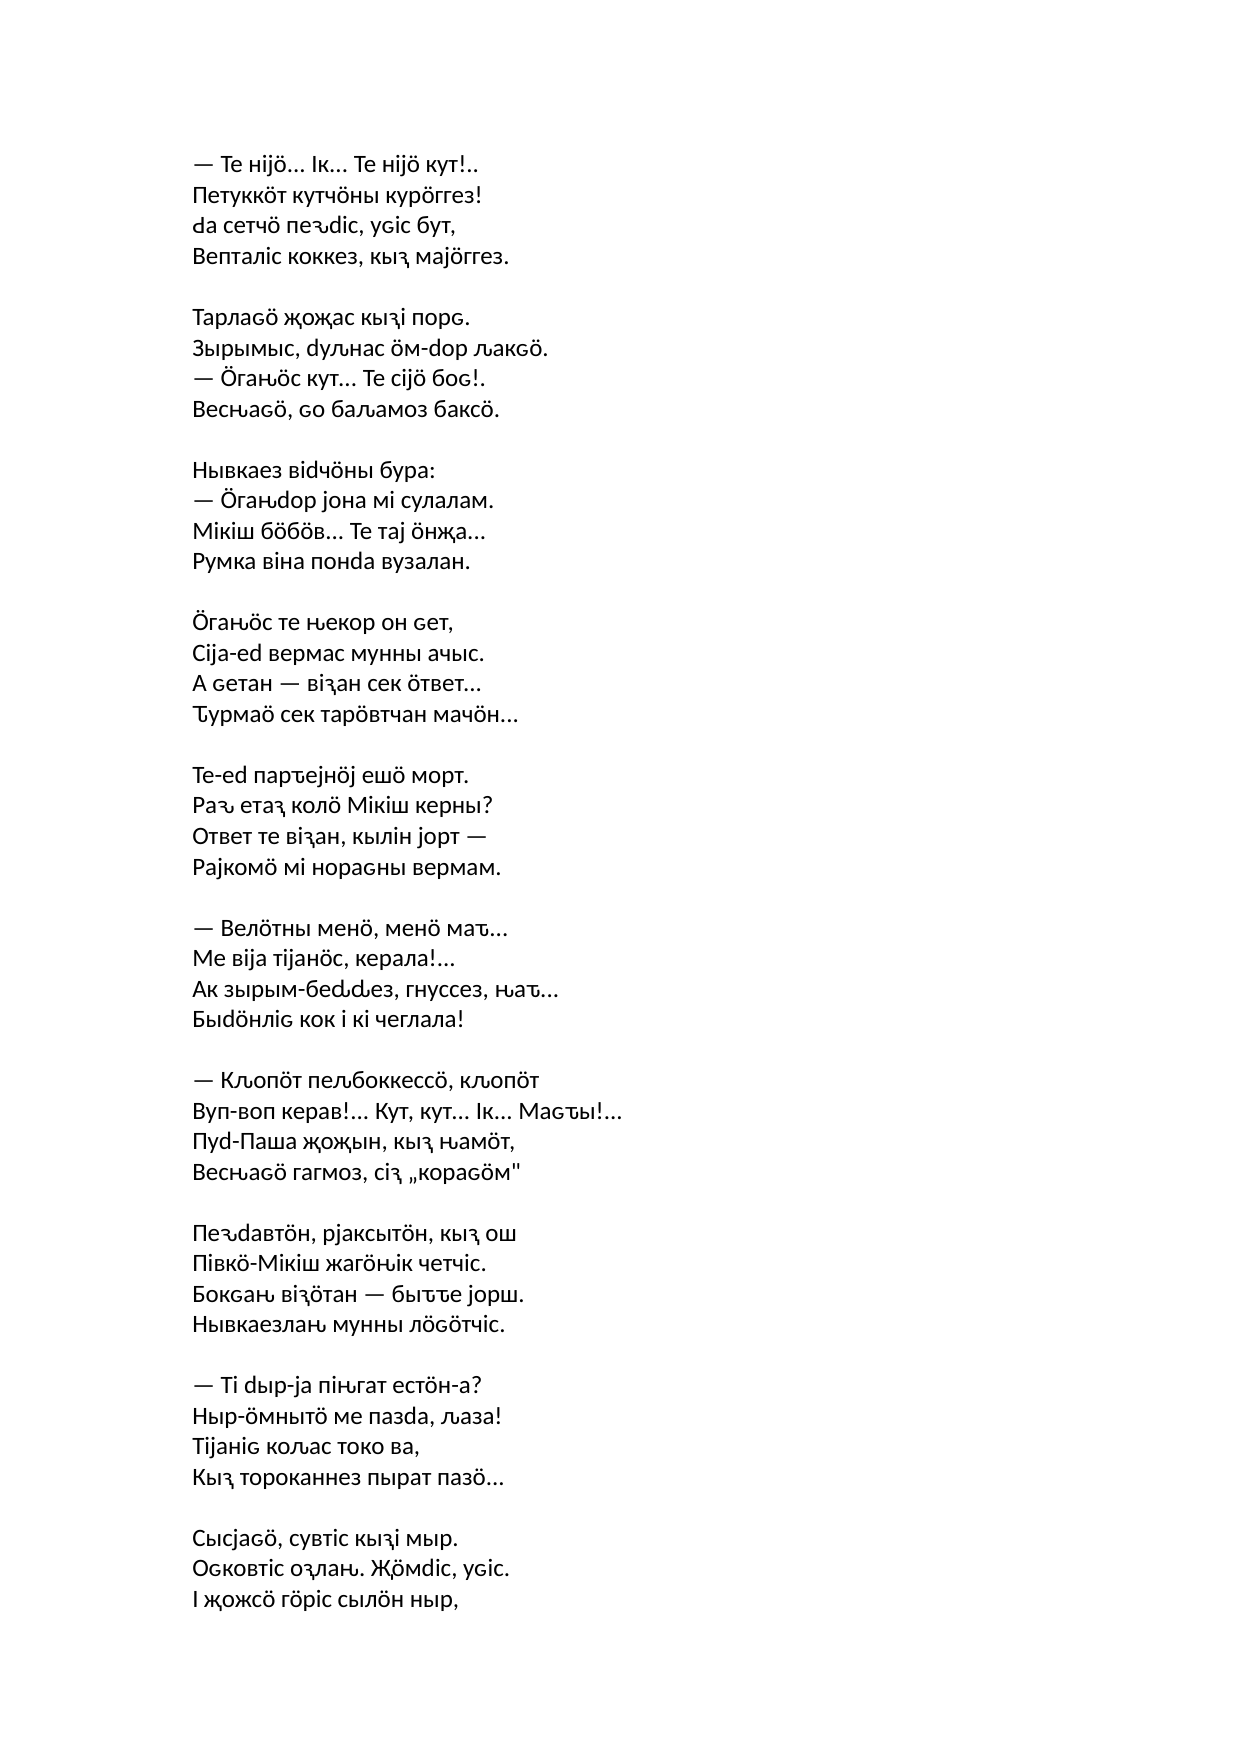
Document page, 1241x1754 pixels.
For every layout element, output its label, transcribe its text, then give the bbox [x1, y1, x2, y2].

text Нывкаезлаԋ мунны лӧԍӧтчіс. [118, 1308, 1122, 1339]
text Раԅ етаԇ колӧ Мікіш керны? [118, 789, 1122, 820]
text Ме віја тіјанӧс, керала!... [118, 942, 1122, 973]
text — Велӧтны менӧ, менӧ маԏ... [118, 912, 1122, 942]
text Зырымыс, ԁуԉнас ӧм-ԁор ԉакԍӧ. [118, 332, 1122, 362]
text — Ӧгаԋӧс кут... Те сіјӧ боԍ!. [118, 362, 1122, 393]
text Бокԍаԋ віԇӧтан — быԏԏе јорш. [118, 1278, 1122, 1308]
text Півкӧ-Мікіш жагӧԋік четчіс. [118, 1247, 1122, 1278]
text Ныр-ӧмнытӧ ме пазԁа, ԉаза! [118, 1400, 1122, 1431]
text Ответ те віԇан, кылін јорт — [118, 820, 1122, 851]
text Мікіш бӧбӧв... Те тај ӧнҗа... [118, 515, 1122, 545]
text А ԍетан — віԇан сек ӧтвет... [118, 667, 1122, 698]
text Пуԁ-Паша җоҗын, кыԇ ԋамӧт, [118, 1125, 1122, 1156]
text — Ӧгаԋԁор јона мі сулалам. [118, 484, 1122, 515]
text Тіјаніԍ коԉас токо ва, [118, 1431, 1122, 1461]
text Весԋаԍӧ гагмоз, сіԇ „кораԍӧм" [118, 1156, 1122, 1186]
text — Ті ԁыр-ја піԋгат естӧн-а? [118, 1369, 1122, 1400]
text Быԁӧнліԍ кок і кі чеглала! [118, 1003, 1122, 1034]
text Ԁа сетчӧ пеԅԁіс, уԍіс бут, [118, 210, 1122, 240]
text Весԋаԍӧ, ԍо баԉамоз баксӧ. [118, 393, 1122, 423]
text — Кԉопӧт пеԉбоккессӧ, кԉопӧт [118, 1064, 1122, 1095]
text Те-еԁ парԏејнӧј ешӧ морт. [118, 759, 1122, 789]
text Сысјаԍӧ, сувтіс кыԇі мыр. [118, 1522, 1122, 1553]
text Тарлаԍӧ җоҗас кыԇі порԍ. [118, 301, 1122, 332]
text Сіја-еԁ вермас мунны ачыс. [118, 637, 1122, 667]
text Вепталіс коккез, кыԇ мајӧггез. [118, 240, 1122, 271]
text Вуп-воп керав!... Кут, кут... Ік... Маԍԏы!... [118, 1095, 1122, 1125]
text — Те ніјӧ... Ік... Те ніјӧ кут!.. [118, 149, 1122, 179]
text Оԍковтіс оԇлаԋ. Җӧмԁіс, уԍіс. [118, 1553, 1122, 1583]
text Ԏурмаӧ сек тарӧвтчан мачӧн... [118, 698, 1122, 728]
text Ӧгаԋӧс те ԋекор он ԍет, [118, 606, 1122, 637]
text Петуккӧт кутчӧны курӧггез! [118, 179, 1122, 210]
text Нывкаез віԁчӧны бура: [118, 454, 1122, 484]
text Румка віна понԁа вузалан. [118, 545, 1122, 576]
text Рајкомӧ мі нораԍны вермам. [118, 851, 1122, 881]
text I җожсӧ гӧріс сылӧн ныр, [118, 1583, 1122, 1614]
text Пеԅԁавтӧн, рјаксытӧн, кыԇ ош [118, 1217, 1122, 1247]
text Ак зырым-беԃԃез, гнуссез, ԋаԏ... [118, 973, 1122, 1003]
text Кыԇ тороканнез пырат пазӧ... [118, 1461, 1122, 1492]
